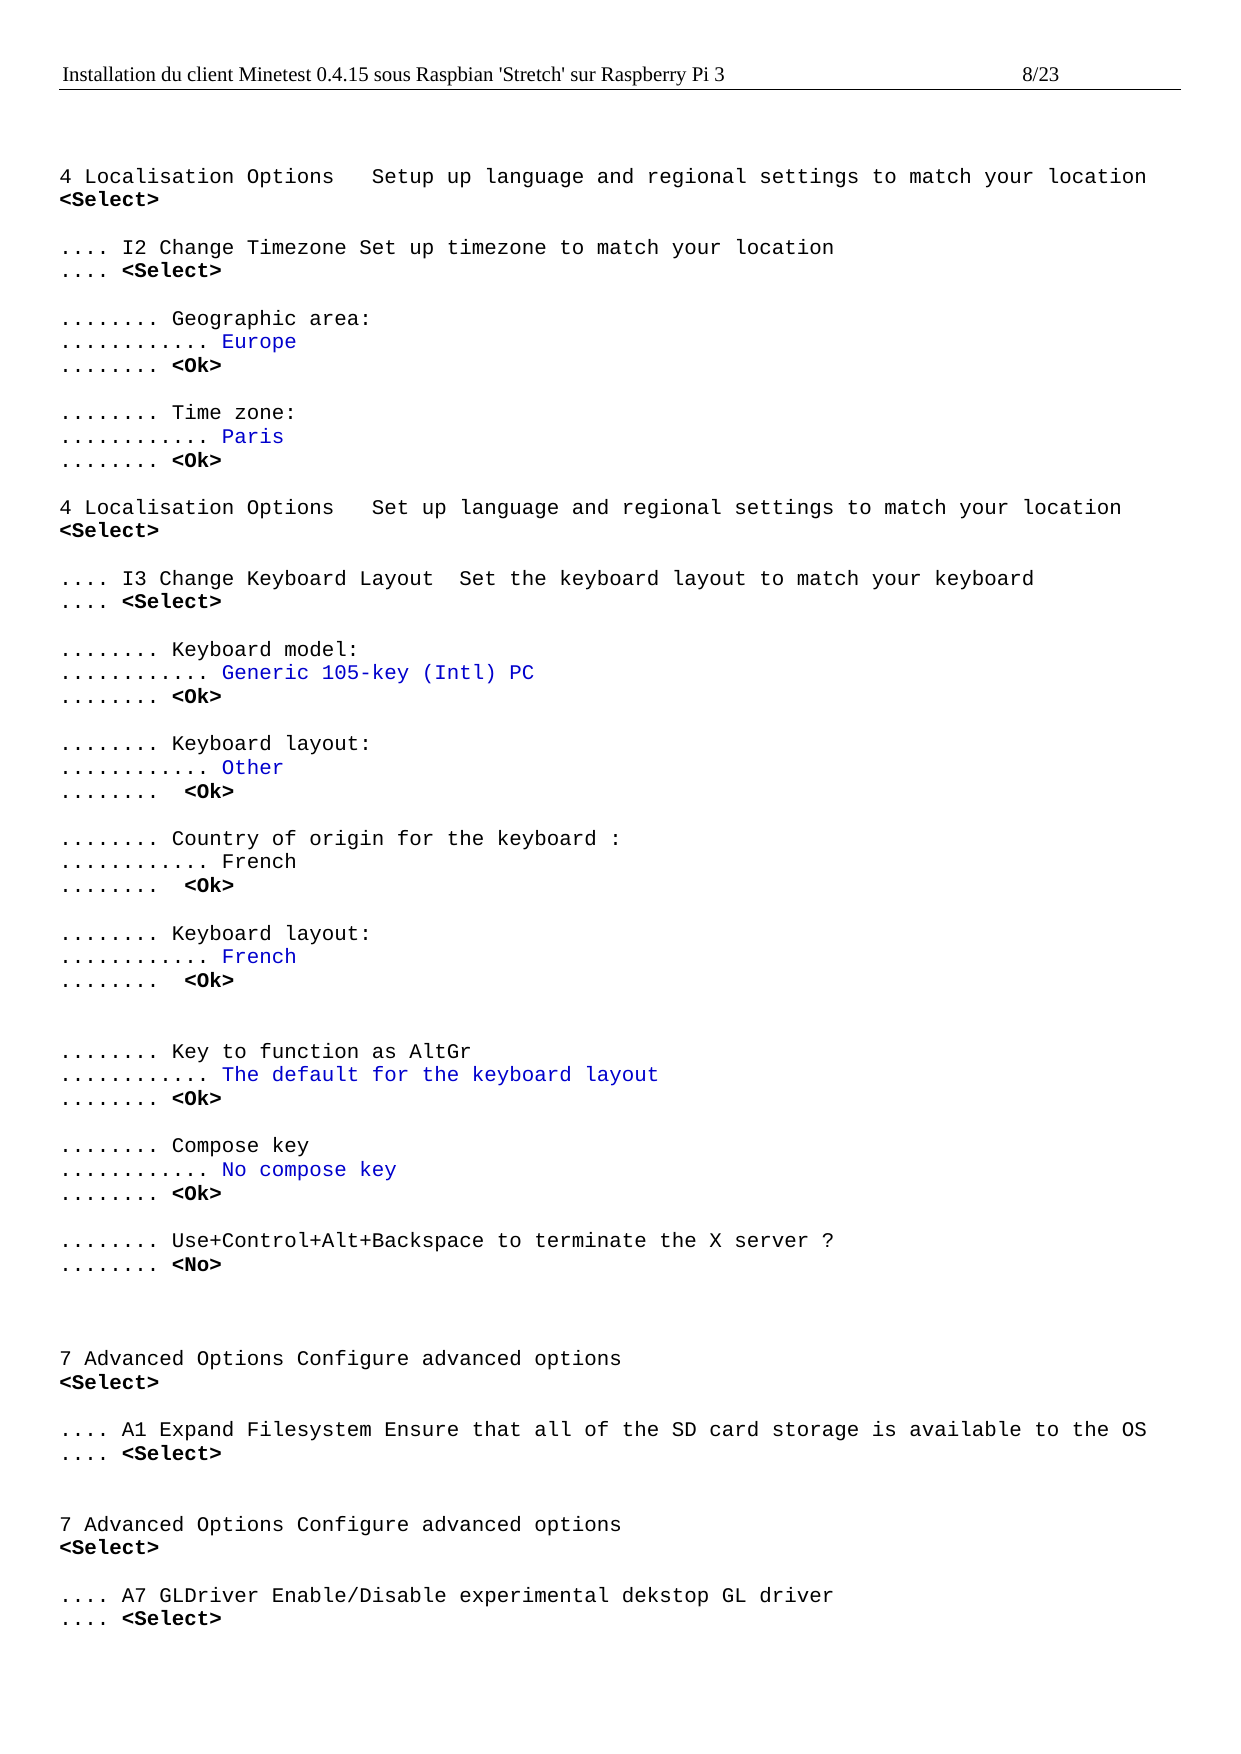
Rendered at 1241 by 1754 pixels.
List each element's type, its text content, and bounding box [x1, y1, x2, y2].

text <Select> [59, 1372, 1181, 1395]
text ........ Keyboard layout: [59, 922, 1181, 946]
text ........ <Ok> [59, 875, 1181, 899]
text <Select> [59, 1537, 1181, 1561]
text ........ Use+Control+Alt+Backspace to terminate the X server ? [59, 1230, 1181, 1253]
text .... I2 Change Timezone Set up timezone to match your location [59, 237, 1181, 260]
text ............ French [59, 946, 1181, 970]
text .... <Select> [59, 260, 1181, 284]
text ........ Keyboard model: [59, 639, 1181, 662]
text ........ Geographic area: [59, 308, 1181, 331]
text ........ Keyboard layout: [59, 733, 1181, 757]
text ........ Country of origin for the keyboard : [59, 828, 1181, 852]
text <Select> [59, 521, 1181, 544]
text 4 Localisation Options Set up language and regional settings to match your location [59, 497, 1181, 521]
text ........ <Ok> [59, 1088, 1181, 1112]
text .... <Select> [59, 591, 1181, 615]
text .... A1 Expand Filesystem Ensure that all of the SD card storage is available to the OS [59, 1419, 1181, 1443]
text <Select> [59, 189, 1181, 213]
text .... A7 GLDriver Enable/Disable experimental dekstop GL driver [59, 1584, 1181, 1608]
text ........ <Ok> [59, 781, 1181, 804]
text ............ Europe [59, 331, 1181, 355]
text ............ No compose key [59, 1159, 1181, 1183]
text ........ <Ok> [59, 449, 1181, 473]
text .... I3 Change Keyboard Layout Set the keyboard layout to match your keyboard [59, 568, 1181, 591]
text ........ Key to function as AltGr [59, 1041, 1181, 1064]
text ........ <Ok> [59, 355, 1181, 379]
text ............ Other [59, 757, 1181, 781]
text .... <Select> [59, 1608, 1181, 1632]
text ............ Paris [59, 426, 1181, 449]
text ........ <Ok> [59, 686, 1181, 710]
text ............ The default for the keyboard layout [59, 1064, 1181, 1088]
text ........ <Ok> [59, 1183, 1181, 1206]
text ............ Generic 105-key (Intl) PC [59, 662, 1181, 686]
text ........ <No> [59, 1253, 1181, 1277]
text 7 Advanced Options Configure advanced options [59, 1348, 1181, 1372]
text 7 Advanced Options Configure advanced options [59, 1514, 1181, 1537]
text ............ French [59, 852, 1181, 875]
text ........ Time zone: [59, 402, 1181, 426]
text .... <Select> [59, 1443, 1181, 1466]
text ........ <Ok> [59, 970, 1181, 993]
text 4 Localisation Options Setup up language and regional settings to match your location [59, 166, 1181, 189]
text ........ Compose key [59, 1135, 1181, 1159]
